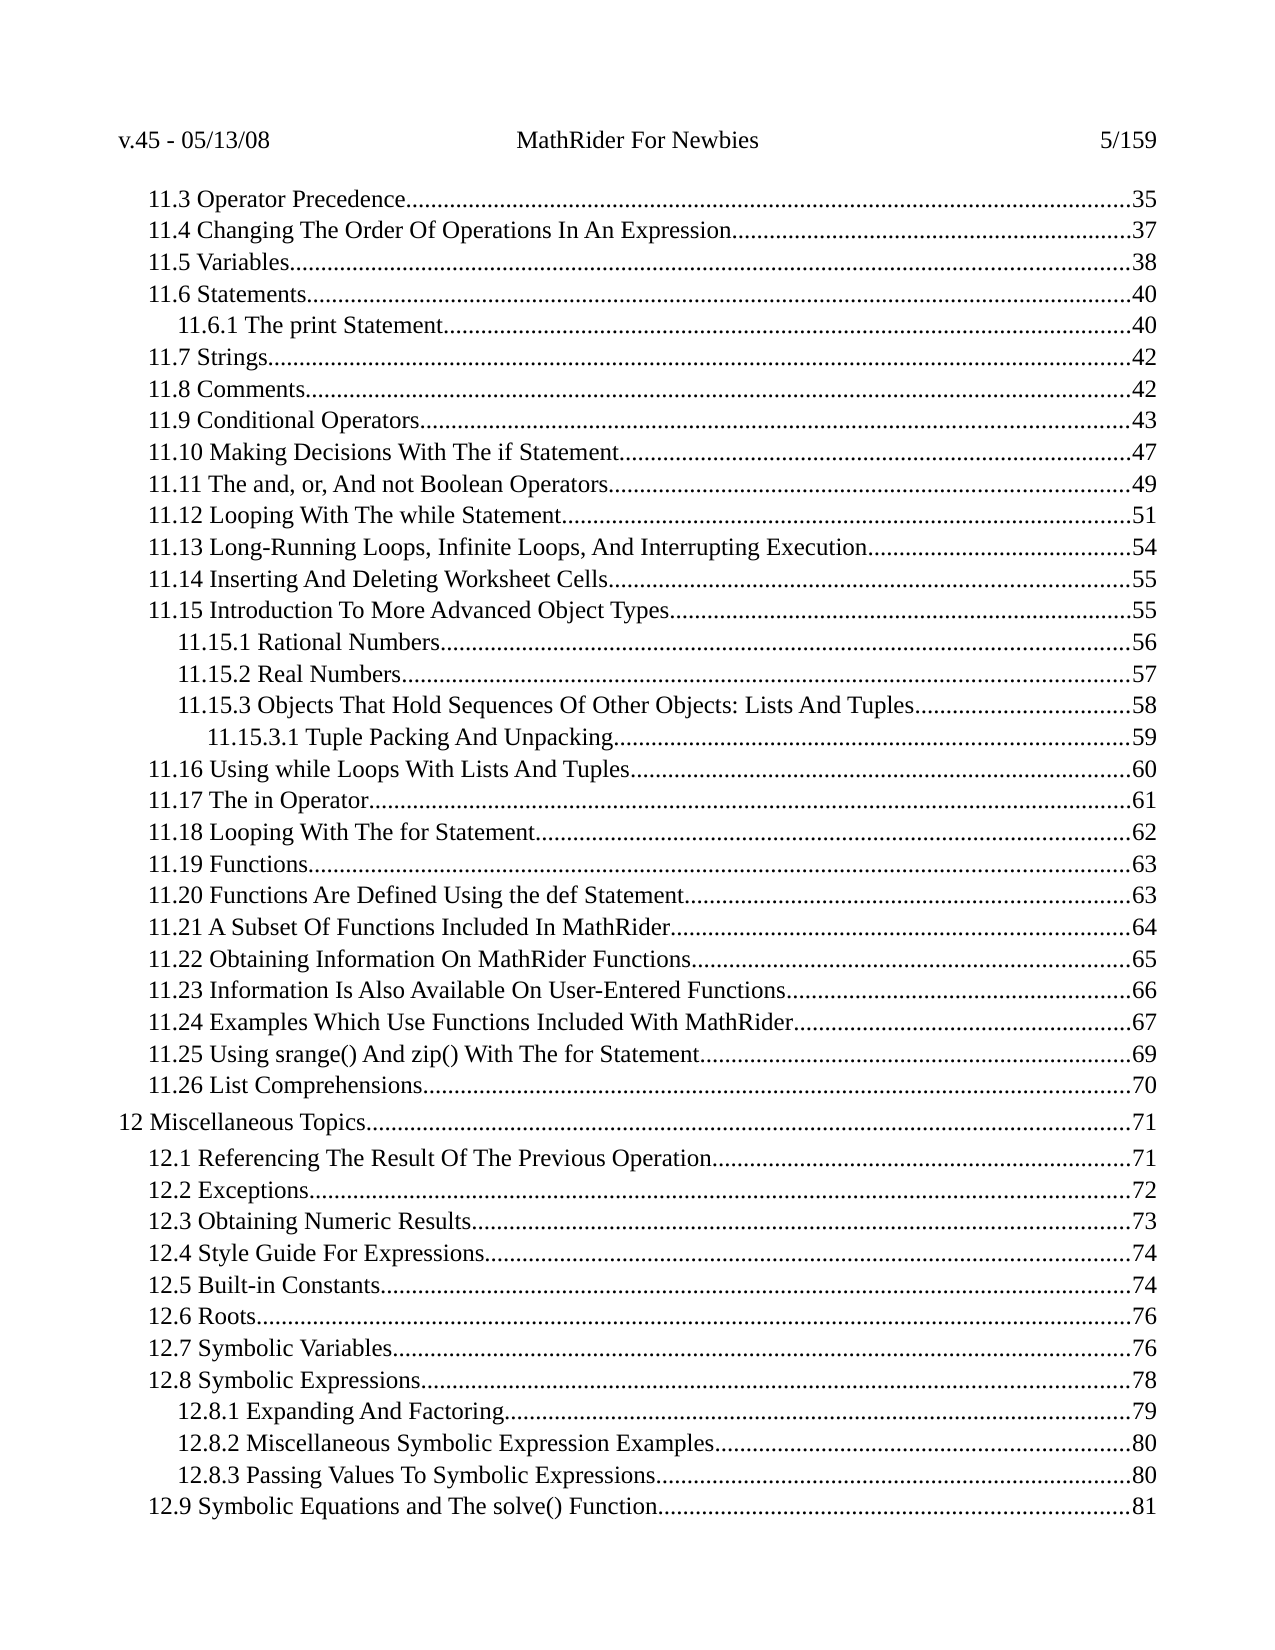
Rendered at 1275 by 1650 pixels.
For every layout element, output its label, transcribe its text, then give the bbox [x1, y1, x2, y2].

text 12.7 Symbolic Variables 76 [148, 1333, 1157, 1362]
text 12.2 Exceptions 72 [148, 1175, 1157, 1203]
text 11.16 Using while Loops With Lists And Tuples 60 [148, 754, 1157, 783]
text 11.8 Comments 42 [148, 374, 1157, 403]
text 11.6 Statements 40 [148, 279, 1157, 308]
text 11.15.3 Objects That Hold Sequences Of Other Objects: Lists And Tuples 58 [177, 691, 1157, 719]
text 11.15.2 Real Numbers 57 [177, 659, 1157, 688]
text 11.12 Looping With The while Statement 51 [148, 501, 1157, 529]
text 11.22 Obtaining Information On MathRider Functions 65 [148, 944, 1157, 973]
text 12.8 Symbolic Expressions 78 [148, 1365, 1157, 1393]
text 11.26 List Comprehensions 70 [148, 1071, 1157, 1099]
text 11.6.1 The print Statement 40 [177, 311, 1157, 339]
text 12.3 Obtaining Numeric Results 73 [148, 1206, 1157, 1235]
text 11.5 Variables 38 [148, 247, 1157, 276]
text 11.18 Looping With The for Statement 62 [148, 817, 1157, 846]
text 12.4 Style Guide For Expressions 74 [148, 1238, 1157, 1267]
text 11.14 Inserting And Deleting Worksheet Cells 55 [148, 564, 1157, 593]
text 11.17 The in Operator 61 [148, 786, 1157, 814]
text 11.24 Examples Which Use Functions Included With MathRider 67 [148, 1007, 1157, 1036]
text 11.10 Making Decisions With The if Statement 47 [148, 437, 1157, 466]
text 12.1 Referencing The Result Of The Previous Operation 71 [148, 1143, 1157, 1172]
text 11.21 A Subset Of Functions Included In MathRider 64 [148, 912, 1157, 941]
text 11.15.3.1 Tuple Packing And Unpacking 59 [207, 722, 1157, 751]
text 11.3 Operator Precedence 35 [148, 184, 1157, 213]
text 11.23 Information Is Also Available On User-Entered Functions 66 [148, 976, 1157, 1004]
text 11.7 Strings 42 [148, 342, 1157, 371]
text 11.19 Functions 63 [148, 849, 1157, 878]
text 12.5 Built-in Constants 74 [148, 1270, 1157, 1298]
text 11.13 Long-Running Loops, Infinite Loops, And Interrupting Execution 54 [148, 532, 1157, 561]
text 12.8.2 Miscellaneous Symbolic Expression Examples 80 [177, 1428, 1157, 1457]
text 11.4 Changing The Order Of Operations In An Expression 37 [148, 216, 1157, 244]
text 12.8.1 Expanding And Factoring 79 [177, 1396, 1157, 1425]
text 12.8.3 Passing Values To Symbolic Expressions 80 [177, 1460, 1157, 1488]
text 11.20 Functions Are Defined Using the def Statement 63 [148, 881, 1157, 909]
text 12.6 Roots 76 [148, 1301, 1157, 1330]
text 11.9 Conditional Operators 43 [148, 406, 1157, 434]
text 11.15.1 Rational Numbers 56 [177, 627, 1157, 656]
text 11.25 Using srange() And zip() With The for Statement 69 [148, 1039, 1157, 1068]
text 12 Miscellaneous Topics 71 [118, 1107, 1157, 1136]
text 11.11 The and, or, And not Boolean Operators 49 [148, 469, 1157, 498]
text 11.15 Introduction To More Advanced Object Types 55 [148, 596, 1157, 624]
text 12.9 Symbolic Equations and The solve() Function 81 [148, 1491, 1157, 1520]
